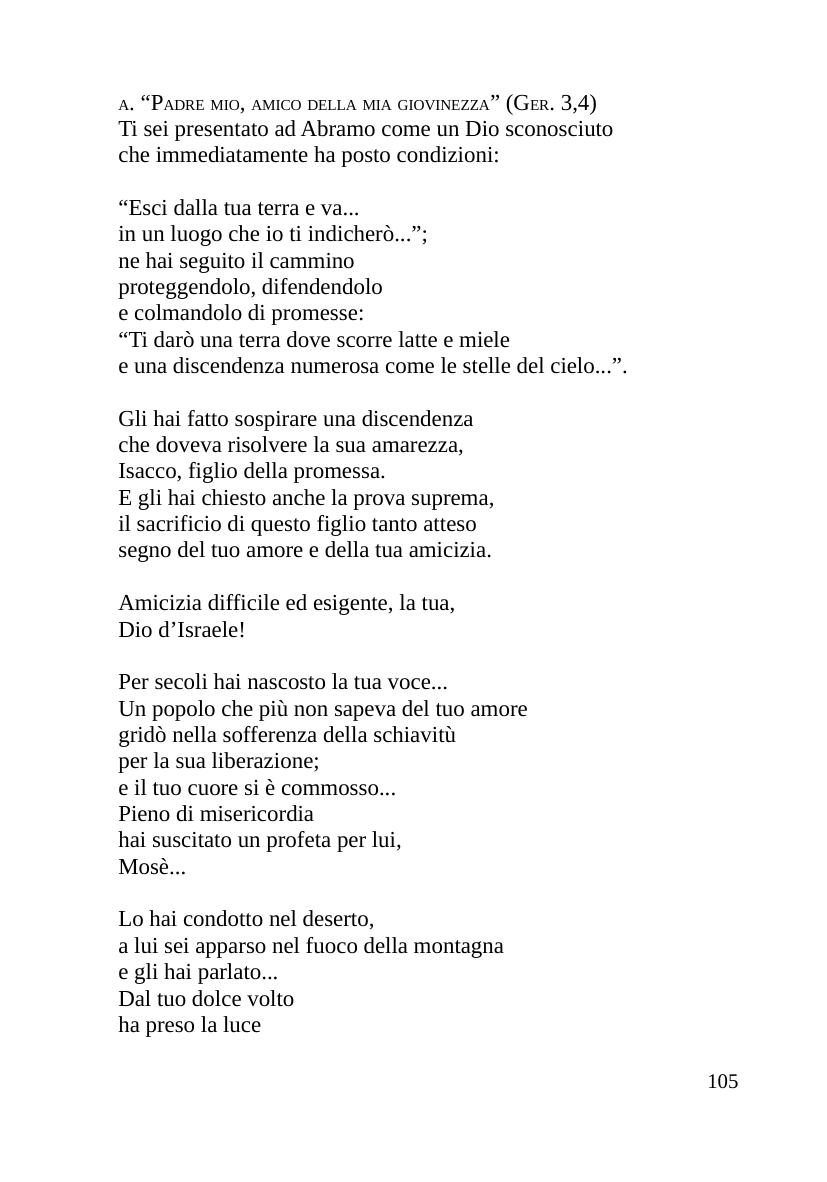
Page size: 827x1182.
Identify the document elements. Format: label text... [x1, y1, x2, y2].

text che doveva risolvere la sua amarezza, [88, 431, 738, 457]
text e gli hai parlato... [88, 958, 738, 984]
text “Ti darò una terra dove scorre latte e miele [88, 326, 738, 352]
text Gli hai fatto sospirare una discendenza [88, 405, 738, 431]
text Per secoli hai nascosto la tua voce... [88, 668, 738, 695]
text E gli hai chiesto anche la prova suprema, [88, 484, 738, 510]
text e una discendenza numerosa come le stelle del cielo...”. [88, 352, 738, 378]
text ha preso la luce [88, 1011, 738, 1037]
text che immediatamente ha posto condizioni: [88, 141, 738, 168]
text Mosè... [88, 853, 738, 879]
text Ti sei presentato ad Abramo come un Dio sconosciuto [88, 115, 738, 141]
text a lui sei apparso nel fuoco della montagna [88, 932, 738, 958]
text per la sua liberazione; [88, 747, 738, 774]
text Dal tuo dolce volto [88, 984, 738, 1011]
text ne hai seguito il cammino [88, 247, 738, 273]
text proteggendolo, difendendolo [88, 273, 738, 299]
text “Esci dalla tua terra e va... [88, 194, 738, 220]
text hai suscitato un profeta per lui, [88, 826, 738, 853]
text segno del tuo amore e della tua amicizia. [88, 537, 738, 563]
text e il tuo cuore si è commosso... [88, 774, 738, 800]
text a. “Padre mio, amico della mia giovinezza” (Ger. 3,4) [88, 88, 738, 115]
text Dio d’Israele! [88, 616, 738, 642]
text gridò nella sofferenza della schiavitù [88, 721, 738, 747]
text in un luogo che io ti indicherò...”; [88, 220, 738, 247]
text Pieno di misericordia [88, 800, 738, 826]
text Isacco, figlio della promessa. [88, 457, 738, 484]
text e colmandolo di promesse: [88, 299, 738, 326]
text Lo hai condotto nel deserto, [88, 906, 738, 932]
text Un popolo che più non sapeva del tuo amore [88, 695, 738, 721]
text il sacrificio di questo figlio tanto atteso [88, 510, 738, 537]
text Amicizia difficile ed esigente, la tua, [88, 589, 738, 616]
